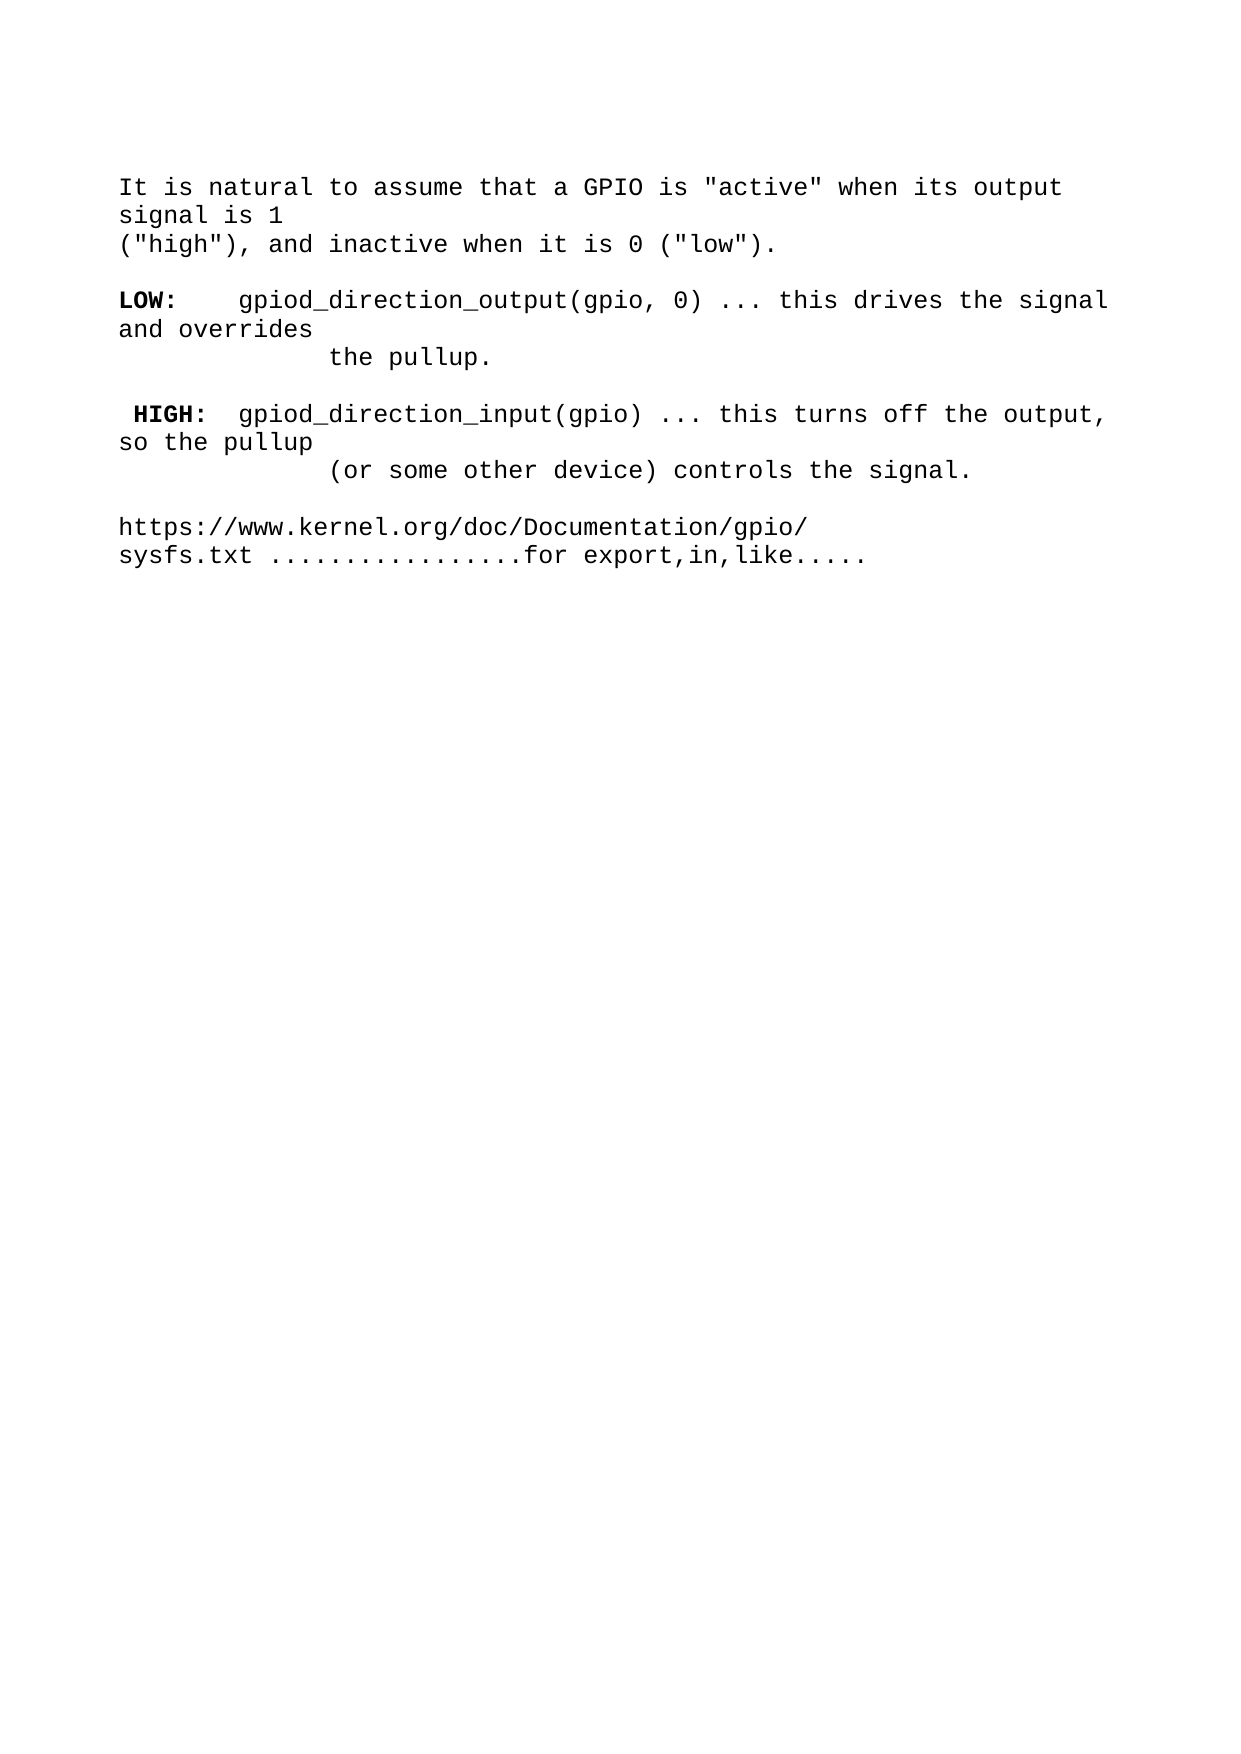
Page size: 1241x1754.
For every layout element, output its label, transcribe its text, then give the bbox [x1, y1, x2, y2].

text It is natural to assume that a GPIO is "active" when its output signal is 1 [118, 175, 1122, 231]
text HIGH: gpiod_direction_input(gpio) ... this turns off the output, so the pullup [118, 401, 1122, 458]
text the pullup. [118, 345, 1122, 373]
text (or some other device) controls the signal. [118, 458, 1122, 486]
text ("high"), and inactive when it is 0 ("low"). [118, 231, 1122, 260]
text LOW: gpiod_direction_output(gpio, 0) ... this drives the signal and overrides [118, 288, 1122, 345]
text https://www.kernel.org/doc/Documentation/gpio/sysfs.txt .................for export,in,like..... [118, 515, 1122, 571]
